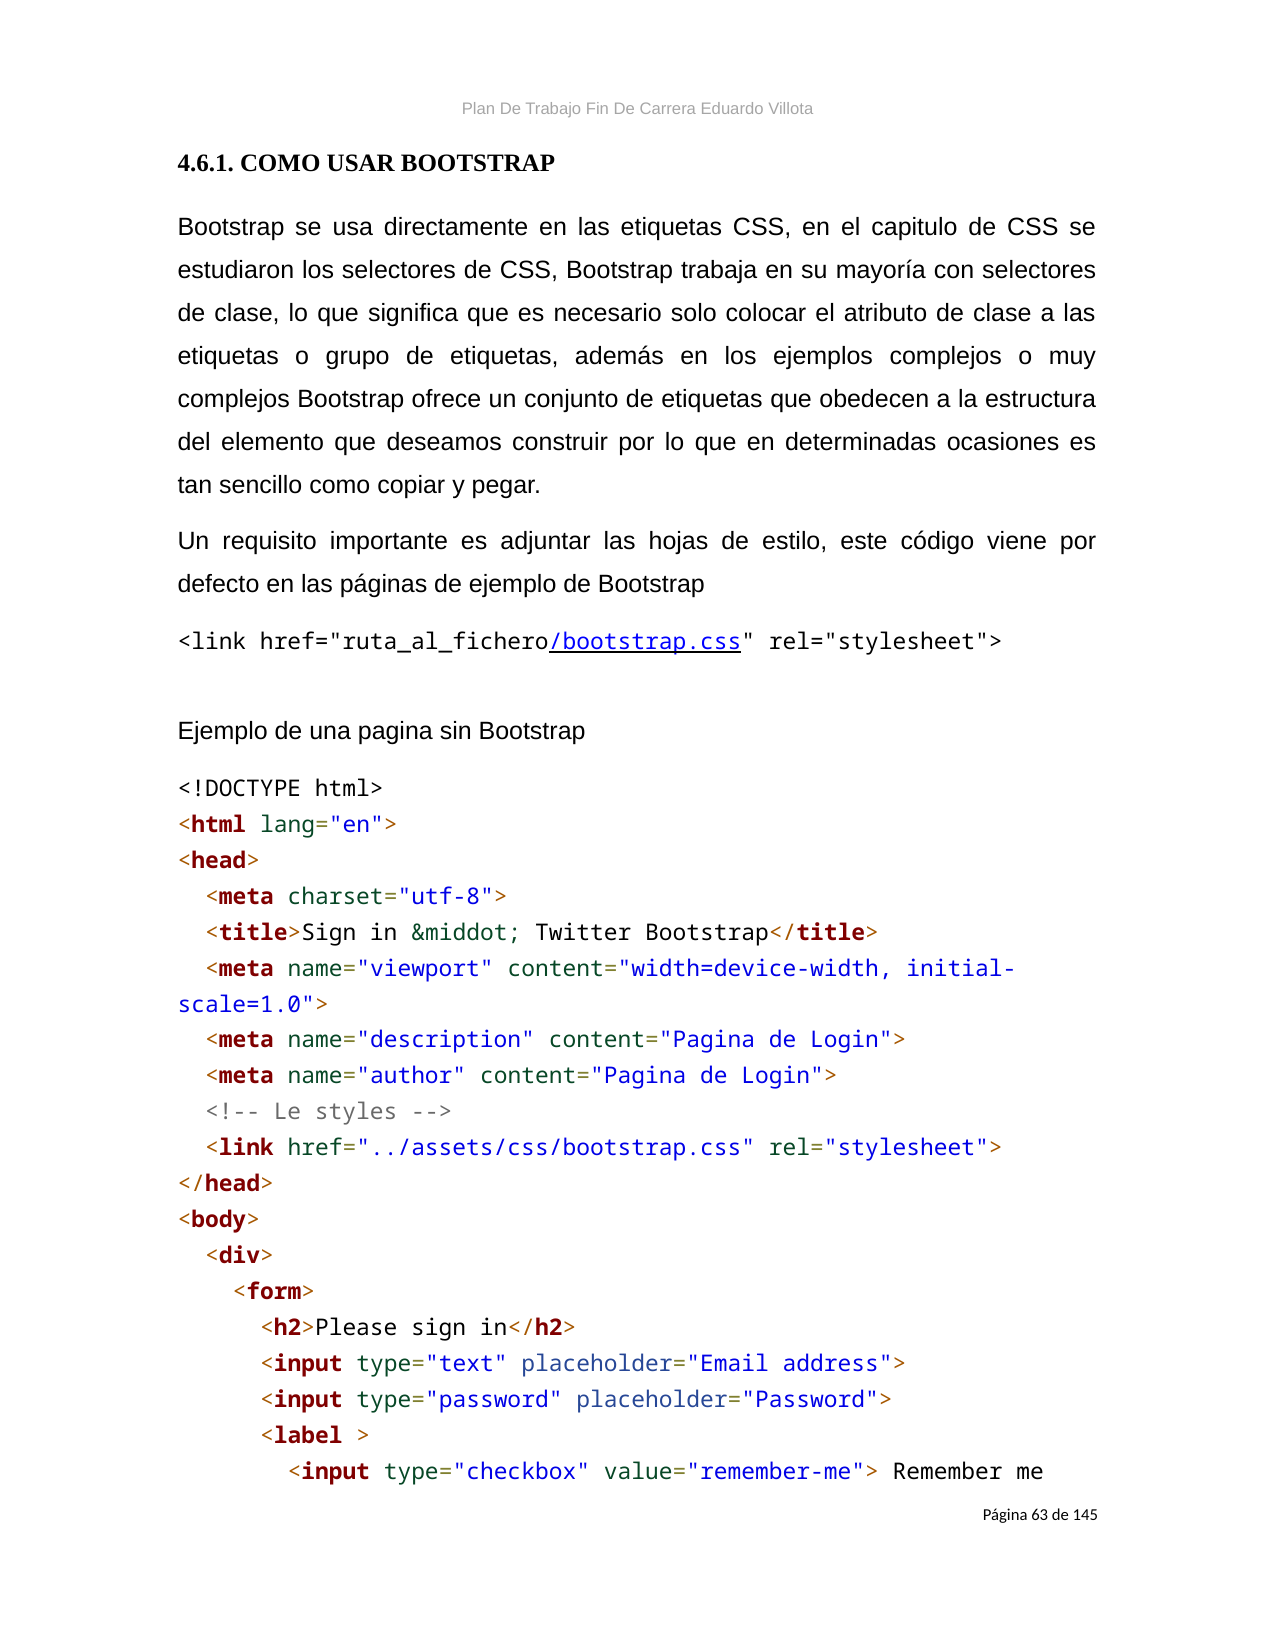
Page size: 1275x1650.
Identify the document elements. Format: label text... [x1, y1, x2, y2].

text Ejemplo de una pagina sin Bootstrap [177, 716, 1098, 745]
text <meta name="description" content="Pagina de Login"> [177, 1023, 1098, 1055]
text <head> [177, 844, 1098, 875]
text <html lang="en"> [177, 808, 1098, 839]
text <div> [177, 1239, 1098, 1270]
text <!-- Le styles --> [177, 1095, 1098, 1127]
text <meta name="viewport" content="width=device-width, initial-scale=1.0"> [177, 952, 1098, 1019]
text <meta name="author" content="Pagina de Login"> [177, 1059, 1098, 1091]
text <link href="ruta_al_fichero/bootstrap.css" rel="stylesheet"> [177, 625, 1098, 656]
text Un requisito importante es adjuntar las hojas de estilo, este código viene por defecto en las páginas de ejemplo de Bootstrap [177, 526, 1098, 598]
text <form> [177, 1275, 1098, 1306]
text <input type="text" placeholder="Email address"> [177, 1347, 1098, 1378]
text <link href="../assets/css/bootstrap.css" rel="stylesheet"> [177, 1131, 1098, 1162]
text <title>Sign in &middot; Twitter Bootstrap</title> [177, 916, 1098, 947]
text <body> [177, 1203, 1098, 1234]
text 4.6.1. COMO USAR BOOTSTRAP [177, 148, 1098, 176]
text <label > [177, 1419, 1098, 1450]
text Bootstrap se usa directamente en las etiquetas CSS, en el capitulo de CSS se estudiaron los selectores de CSS, Bootstrap trabaja en su mayoría con selectores de clase, lo que significa que es necesario solo colocar el atributo de clase a las etiquetas o grupo de etiquetas, además en los ejemplos complejos o muy complejos Bootstrap ofrece un conjunto de etiquetas que obedecen a la estructura del elemento que deseamos construir por lo que en determinadas ocasiones es tan sencillo como copiar y pegar. [177, 212, 1098, 499]
text <input type="checkbox" value="remember-me"> Remember me [177, 1455, 1098, 1486]
text <h2>Please sign in</h2> [177, 1311, 1098, 1342]
text <!DOCTYPE html> [177, 772, 1098, 803]
text <input type="password" placeholder="Password"> [177, 1383, 1098, 1414]
text </head> [177, 1167, 1098, 1198]
text <meta charset="utf-8"> [177, 880, 1098, 911]
